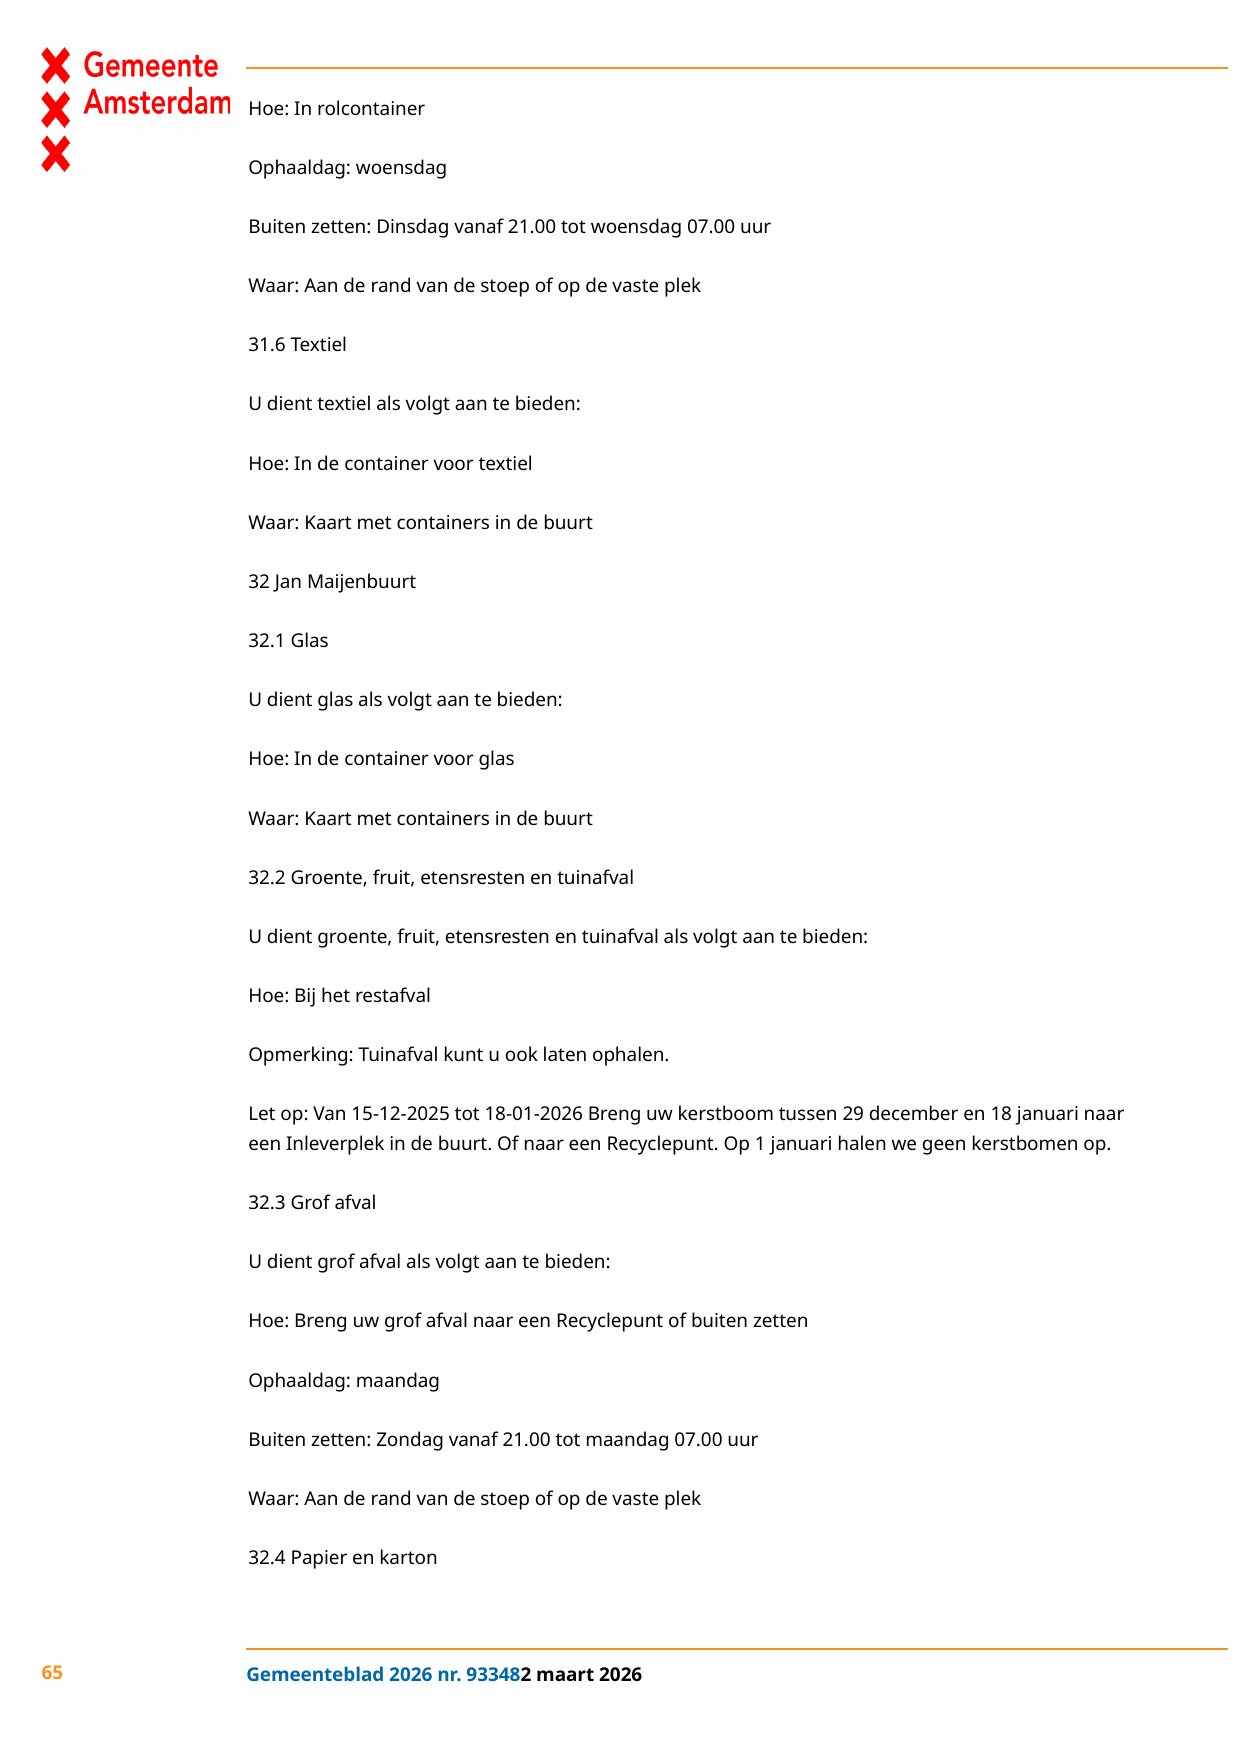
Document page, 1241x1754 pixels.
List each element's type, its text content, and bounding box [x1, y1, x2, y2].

picture [41, 47, 231, 172]
text Hoe: Breng uw grof afval naar een Recyclepunt of buiten zetten [248, 1308, 1152, 1333]
text 32.2 Groente, fruit, etensresten en tuinafval [248, 864, 1152, 890]
text 32.3 Grof afval [248, 1189, 1152, 1215]
text U dient textiel als volgt aan te bieden: [248, 391, 1152, 416]
text Let op: Van 15-12-2025 tot 18-01-2026 Breng uw kerstboom tussen 29 december en 18 januari naar een Inleverplek in de buurt. Of naar een Recyclepunt. Op 1 januari halen we geen kerstbomen op. [248, 1101, 1152, 1156]
text Opmerking: Tuinafval kunt u ook laten ophalen. [248, 1041, 1152, 1067]
text Waar: Aan de rand van de stoep of op de vaste plek [248, 272, 1152, 298]
text U dient grof afval als volgt aan te bieden: [248, 1248, 1152, 1274]
text 32 Jan Maijenbuurt [248, 568, 1152, 594]
text Waar: Kaart met containers in de buurt [248, 805, 1152, 831]
text Buiten zetten: Dinsdag vanaf 21.00 tot woensdag 07.00 uur [248, 213, 1152, 239]
text Hoe: In rolcontainer [248, 95, 1152, 121]
text Hoe: In de container voor glas [248, 746, 1152, 771]
text Hoe: In de container voor textiel [248, 450, 1152, 476]
text U dient glas als volgt aan te bieden: [248, 686, 1152, 712]
text 31.6 Textiel [248, 331, 1152, 357]
text U dient groente, fruit, etensresten en tuinafval als volgt aan te bieden: [248, 923, 1152, 949]
text 32.4 Papier en karton [248, 1544, 1152, 1570]
text Ophaaldag: woensdag [248, 154, 1152, 180]
text Hoe: Bij het restafval [248, 982, 1152, 1008]
text 32.1 Glas [248, 627, 1152, 653]
text Ophaaldag: maandag [248, 1367, 1152, 1393]
text Waar: Aan de rand van de stoep of op de vaste plek [248, 1485, 1152, 1511]
text Buiten zetten: Zondag vanaf 21.00 tot maandag 07.00 uur [248, 1426, 1152, 1452]
text Waar: Kaart met containers in de buurt [248, 509, 1152, 535]
